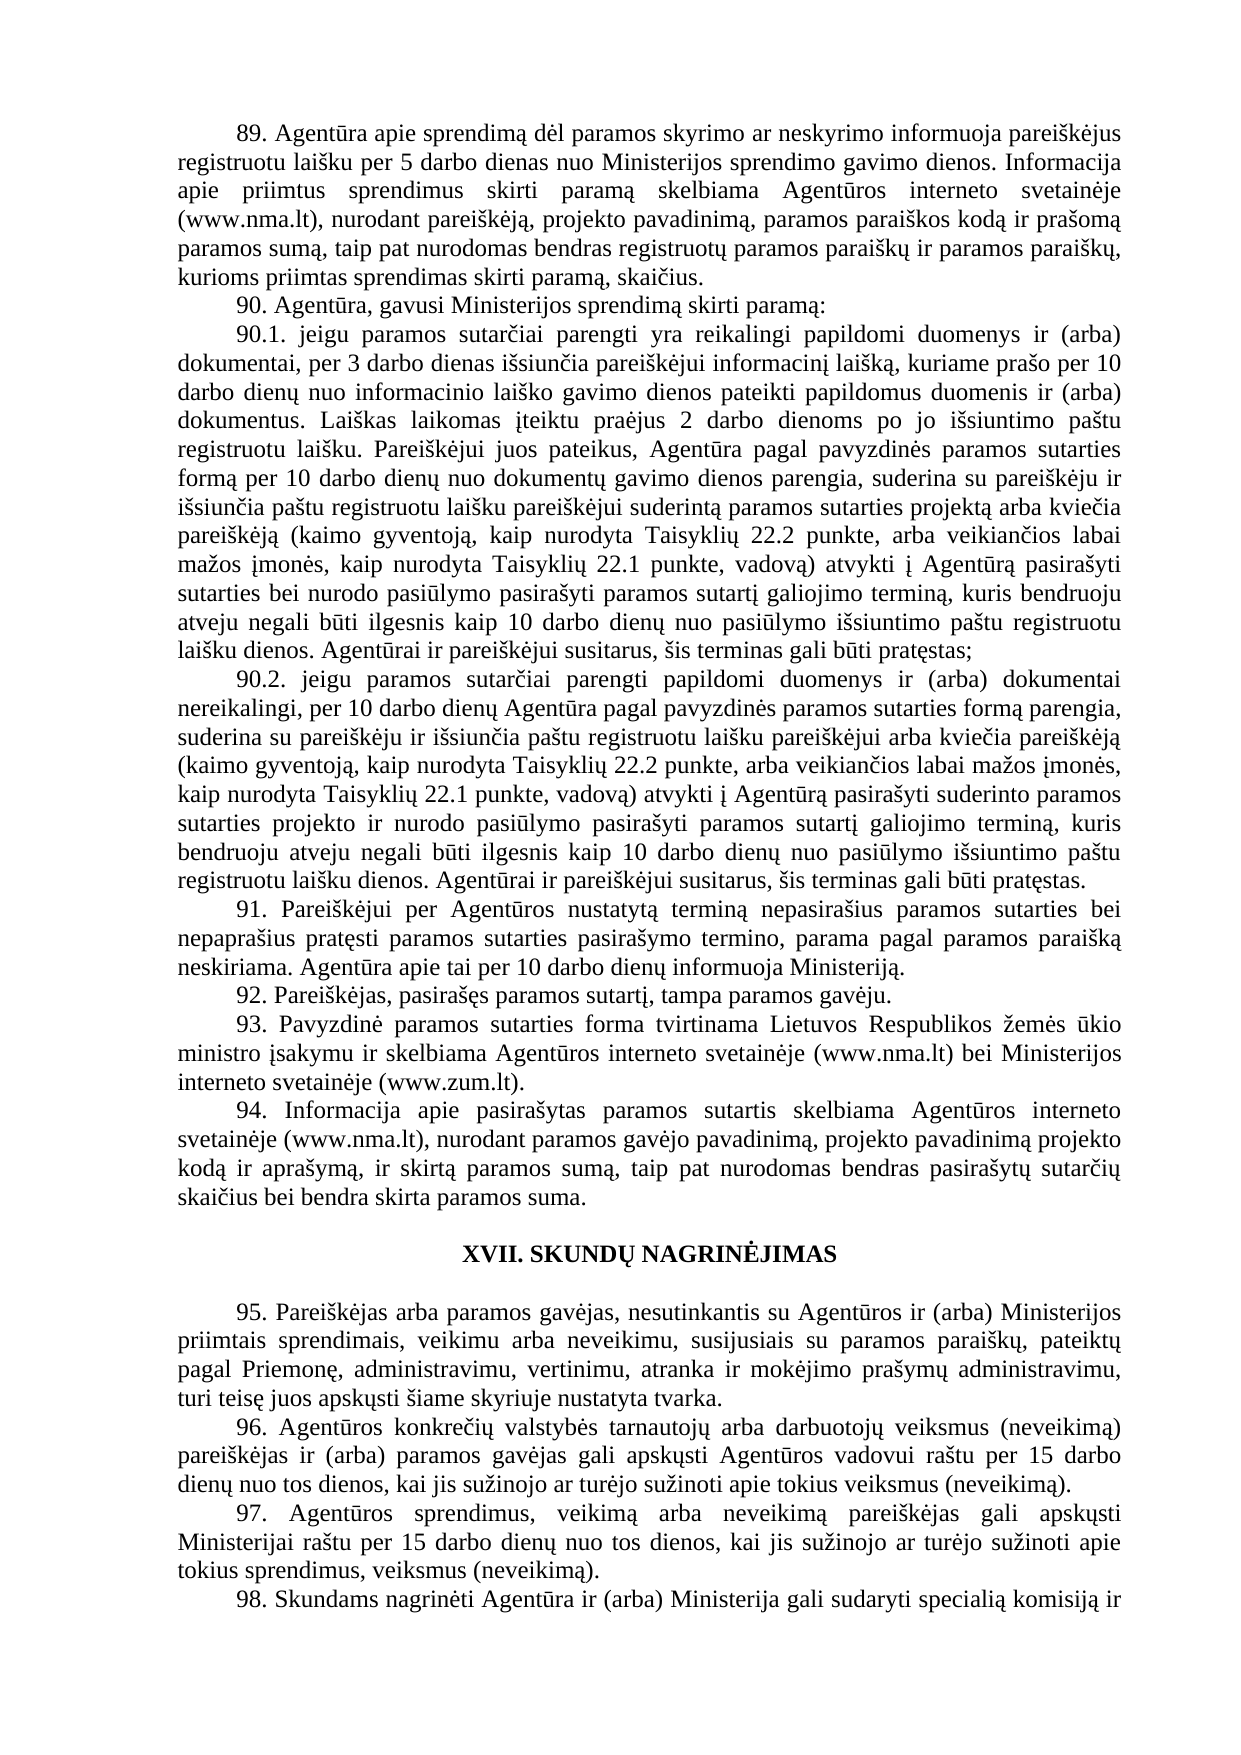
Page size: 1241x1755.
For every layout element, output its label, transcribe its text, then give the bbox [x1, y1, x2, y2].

text 93. Pavyzdinė paramos sutarties forma tvirtinama Lietuvos Respublikos žemės ūkio ministro įsakymu ir skelbiama Agentūros interneto svetainėje (www.nma.lt) bei Ministerijos interneto svetainėje (www.zum.lt). [177, 1009, 1122, 1096]
text 96. Agentūros konkrečių valstybės tarnautojų arba darbuotojų veiksmus (neveikimą) pareiškėjas ir (arba) paramos gavėjas gali apskųsti Agentūros vadovui raštu per 15 darbo dienų nuo tos dienos, kai jis sužinojo ar turėjo sužinoti apie tokius veiksmus (neveikimą). [177, 1412, 1122, 1498]
text XVII. SKUNDŲ NAGRINĖJIMAS [177, 1239, 1122, 1268]
text 90.2. jeigu paramos sutarčiai parengti papildomi duomenys ir (arba) dokumentai nereikalingi, per 10 darbo dienų Agentūra pagal pavyzdinės paramos sutarties formą parengia, suderina su pareiškėju ir išsiunčia paštu registruotu laišku pareiškėjui arba kviečia pareiškėją (kaimo gyventoją, kaip nurodyta Taisyklių 22.2 punkte, arba veikiančios labai mažos įmonės, kaip nurodyta Taisyklių 22.1 punkte, vadovą) atvykti į Agentūrą pasirašyti suderinto paramos sutarties projekto ir nurodo pasiūlymo pasirašyti paramos sutartį galiojimo terminą, kuris bendruoju atveju negali būti ilgesnis kaip 10 darbo dienų nuo pasiūlymo išsiuntimo paštu registruotu laišku dienos. Agentūrai ir pareiškėjui susitarus, šis terminas gali būti pratęstas. [177, 664, 1122, 894]
text 89. Agentūra apie sprendimą dėl paramos skyrimo ar neskyrimo informuoja pareiškėjus registruotu laišku per 5 darbo dienas nuo Ministerijos sprendimo gavimo dienos. Informacija apie priimtus sprendimus skirti paramą skelbiama Agentūros interneto svetainėje (www.nma.lt), nurodant pareiškėją, projekto pavadinimą, paramos paraiškos kodą ir prašomą paramos sumą, taip pat nurodomas bendras registruotų paramos paraiškų ir paramos paraiškų, kurioms priimtas sprendimas skirti paramą, skaičius. [177, 118, 1122, 291]
text 94. Informacija apie pasirašytas paramos sutartis skelbiama Agentūros interneto svetainėje (www.nma.lt), nurodant paramos gavėjo pavadinimą, projekto pavadinimą projekto kodą ir aprašymą, ir skirtą paramos sumą, taip pat nurodomas bendras pasirašytų sutarčių skaičius bei bendra skirta paramos suma. [177, 1096, 1122, 1211]
text 91. Pareiškėjui per Agentūros nustatytą terminą nepasirašius paramos sutarties bei nepaprašius pratęsti paramos sutarties pasirašymo termino, parama pagal paramos paraišką neskiriama. Agentūra apie tai per 10 darbo dienų informuoja Ministeriją. [177, 894, 1122, 981]
text 92. Pareiškėjas, pasirašęs paramos sutartį, tampa paramos gavėju. [177, 981, 1122, 1009]
text 90. Agentūra, gavusi Ministerijos sprendimą skirti paramą: [177, 291, 1122, 319]
text 98. Skundams nagrinėti Agentūra ir (arba) Ministerija gali sudaryti specialią komisiją ir [177, 1584, 1122, 1613]
text 95. Pareiškėjas arba paramos gavėjas, nesutinkantis su Agentūros ir (arba) Ministerijos priimtais sprendimais, veikimu arba neveikimu, susijusiais su paramos paraiškų, pateiktų pagal Priemonę, administravimu, vertinimu, atranka ir mokėjimo prašymų administravimu, turi teisę juos apskųsti šiame skyriuje nustatyta tvarka. [177, 1297, 1122, 1412]
text 97. Agentūros sprendimus, veikimą arba neveikimą pareiškėjas gali apskųsti Ministerijai raštu per 15 darbo dienų nuo tos dienos, kai jis sužinojo ar turėjo sužinoti apie tokius sprendimus, veiksmus (neveikimą). [177, 1498, 1122, 1584]
text 90.1. jeigu paramos sutarčiai parengti yra reikalingi papildomi duomenys ir (arba) dokumentai, per 3 darbo dienas išsiunčia pareiškėjui informacinį laišką, kuriame prašo per 10 darbo dienų nuo informacinio laiško gavimo dienos pateikti papildomus duomenis ir (arba) dokumentus. Laiškas laikomas įteiktu praėjus 2 darbo dienoms po jo išsiuntimo paštu registruotu laišku. Pareiškėjui juos pateikus, Agentūra pagal pavyzdinės paramos sutarties formą per 10 darbo dienų nuo dokumentų gavimo dienos parengia, suderina su pareiškėju ir išsiunčia paštu registruotu laišku pareiškėjui suderintą paramos sutarties projektą arba kviečia pareiškėją (kaimo gyventoją, kaip nurodyta Taisyklių 22.2 punkte, arba veikiančios labai mažos įmonės, kaip nurodyta Taisyklių 22.1 punkte, vadovą) atvykti į Agentūrą pasirašyti sutarties bei nurodo pasiūlymo pasirašyti paramos sutartį galiojimo terminą, kuris bendruoju atveju negali būti ilgesnis kaip 10 darbo dienų nuo pasiūlymo išsiuntimo paštu registruotu laišku dienos. Agentūrai ir pareiškėjui susitarus, šis terminas gali būti pratęstas; [177, 319, 1122, 664]
